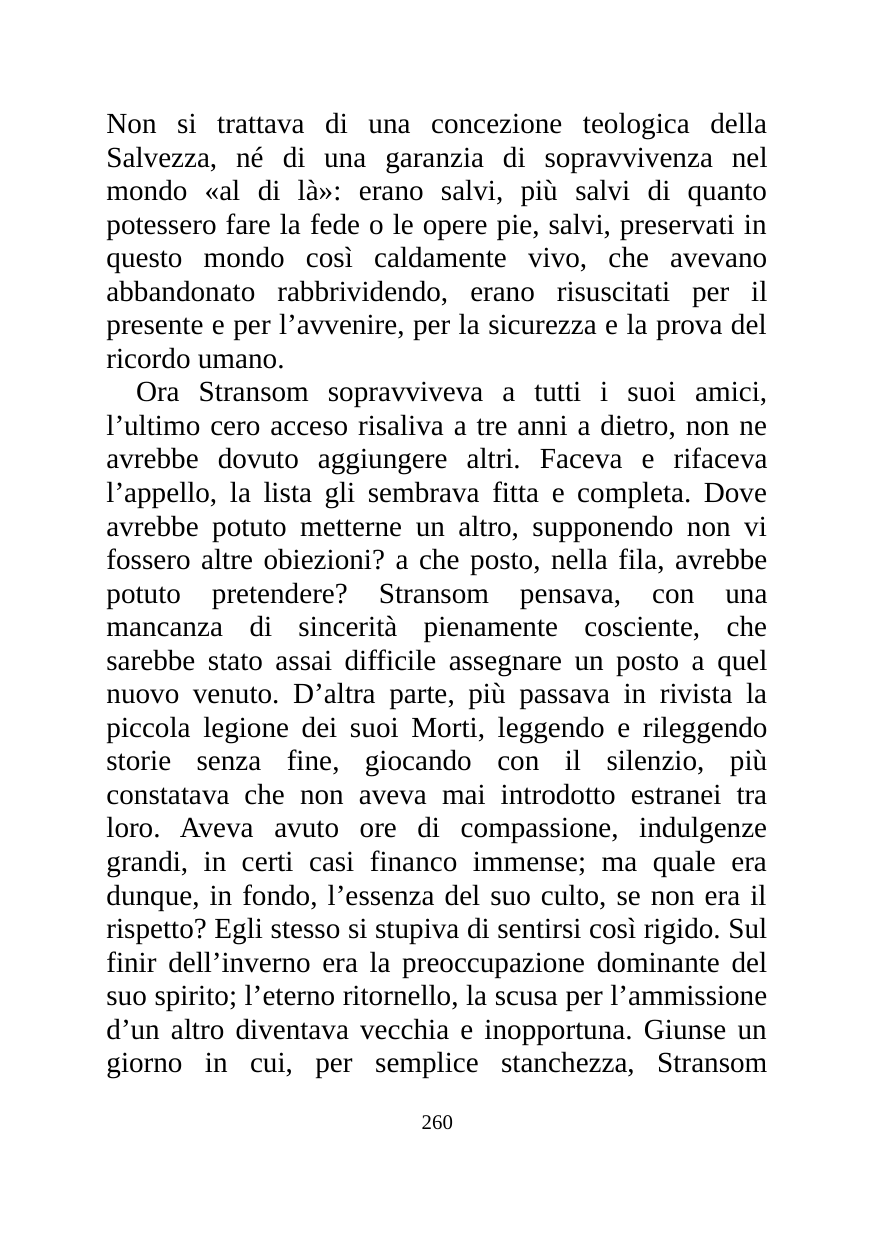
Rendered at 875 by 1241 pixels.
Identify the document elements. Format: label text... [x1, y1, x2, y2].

text Ora Stransom sopravviveva a tutti i suoi amici, l’ultimo cero acceso risaliva a tre anni a dietro, non ne avrebbe dovuto aggiungere altri. Faceva e rifaceva l’appello, la lista gli sembrava fitta e completa. Dove avrebbe potuto metterne un altro, supponendo non vi fossero altre obiezioni? a che posto, nella fila, avrebbe potuto pretendere? Stransom pensava, con una mancanza di sincerità pienamente cosciente, che sarebbe stato assai difficile assegnare un posto a quel nuovo venuto. D’altra parte, più passava in rivista la piccola legione dei suoi Morti, leggendo e rileggendo storie senza fine, giocando con il silenzio, più constatava che non aveva mai introdotto estranei tra loro. Aveva avuto ore di compassione, indulgenze grandi, in certi casi financo immense; ma quale era dunque, in fondo, l’essenza del suo culto, se non era il rispetto? Egli stesso si stupiva di sentirsi così rigido. Sul finir dell’inverno era la preoccupazione dominante del suo spirito; l’eterno ritornello, la scusa per l’ammissione d’un altro diventava vecchia e inopportuna. Giunse un giorno in cui, per semplice stanchezza, Stransom [106, 374, 768, 1079]
text Non si trattava di una concezione teologica della Salvezza, né di una garanzia di sopravvivenza nel mondo «al di là»: erano salvi, più salvi di quanto potessero fare la fede o le opere pie, salvi, preservati in questo mondo così caldamente vivo, che avevano abbandonato rabbrividendo, erano risuscitati per il presente e per l’avvenire, per la sicurezza e la prova del ricordo umano. [106, 106, 768, 374]
